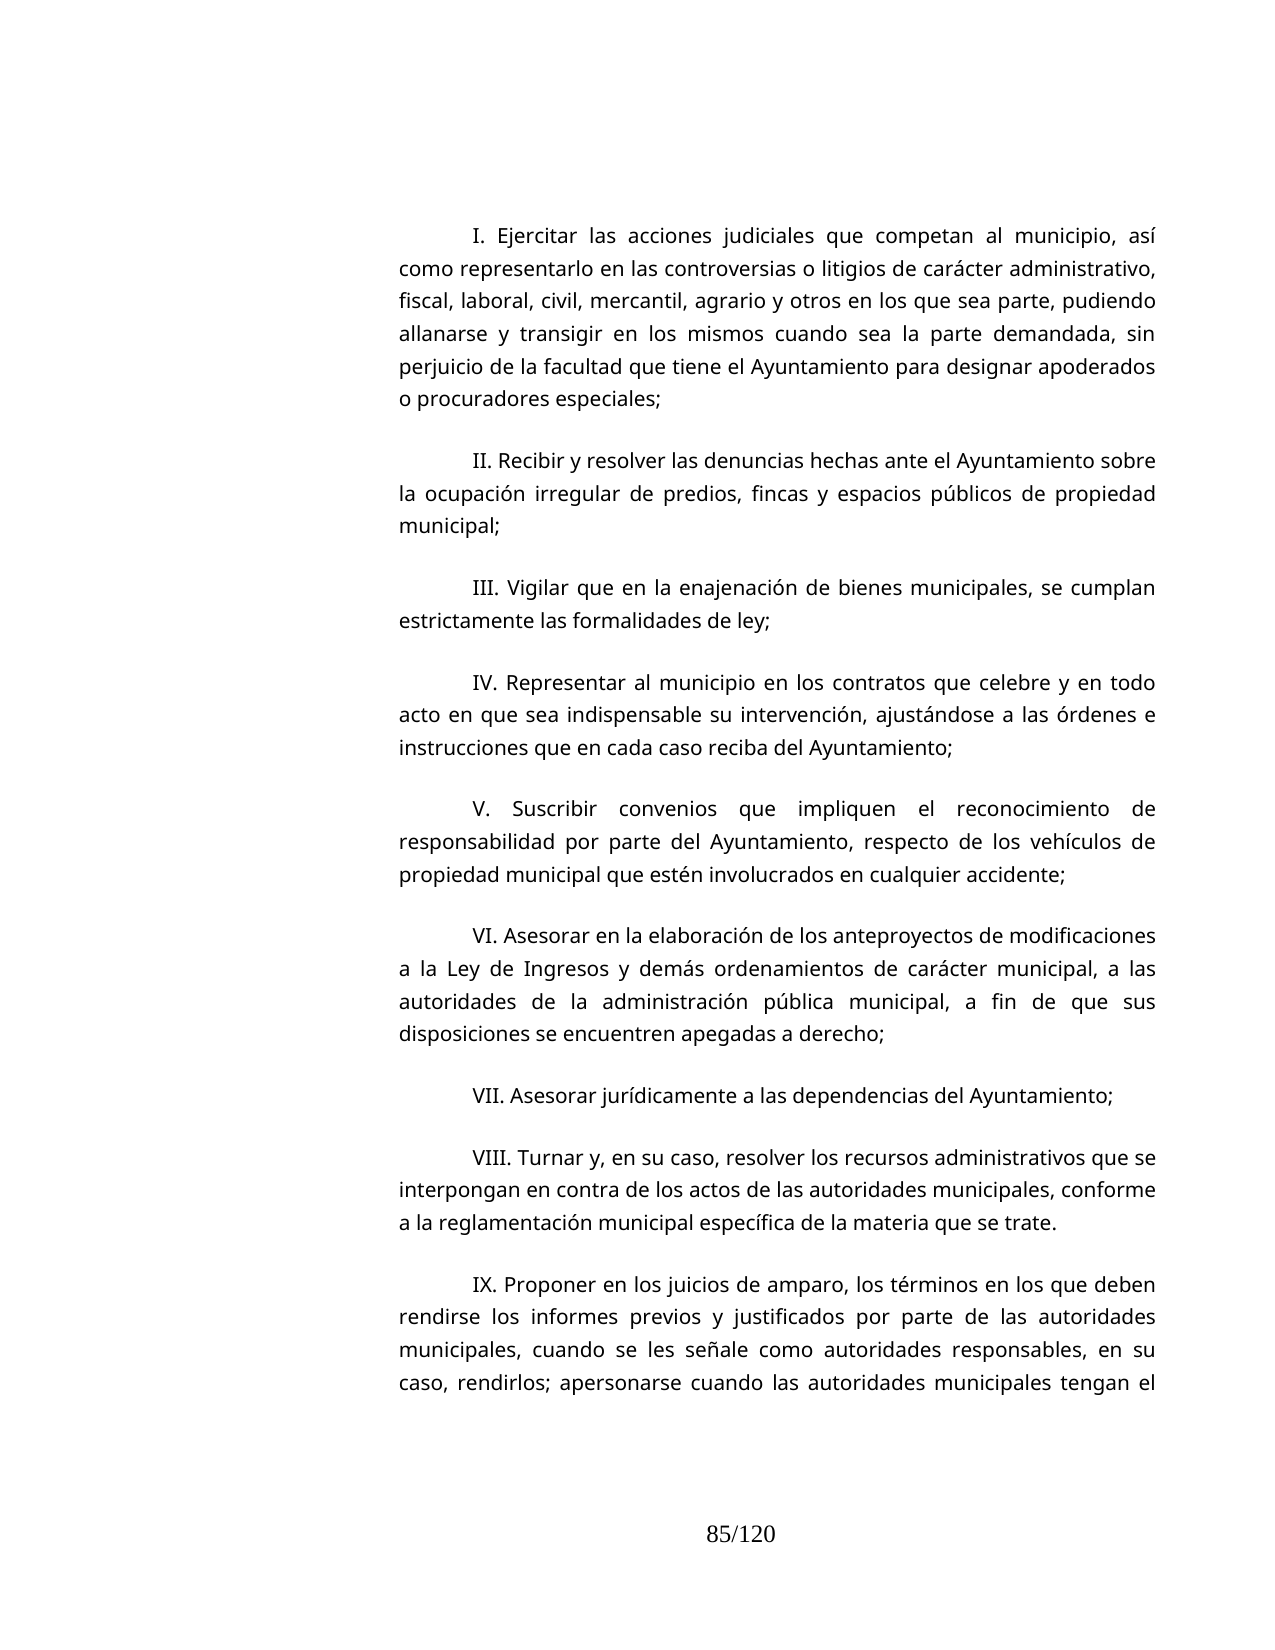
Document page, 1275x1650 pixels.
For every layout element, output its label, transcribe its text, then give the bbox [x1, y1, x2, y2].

text VII. Asesorar jurídicamente a las dependencias del Ayuntamiento; [399, 1081, 1157, 1109]
text III. Vigilar que en la enajenación de bienes municipales, se cumplan estrictamente las formalidades de ley; [399, 573, 1157, 634]
text V. Suscribir convenios que impliquen el reconocimiento de responsabilidad por parte del Ayuntamiento, respecto de los vehículos de propiedad municipal que estén involucrados en cualquier accidente; [399, 794, 1157, 888]
text VIII. Turnar y, en su caso, resolver los recursos administrativos que se interpongan en contra de los actos de las autoridades municipales, conforme a la reglamentación municipal específica de la materia que se trate. [399, 1143, 1157, 1237]
text IV. Representar al municipio en los contratos que celebre y en todo acto en que sea indispensable su intervención, ajustándose a las órdenes e instrucciones que en cada caso reciba del Ayuntamiento; [399, 668, 1157, 761]
text VI. Asesorar en la elaboración de los anteproyectos de modificaciones a la Ley de Ingresos y demás ordenamientos de carácter municipal, a las autoridades de la administración pública municipal, a fin de que sus disposiciones se encuentren apegadas a derecho; [399, 922, 1157, 1048]
text IX. Proponer en los juicios de amparo, los términos en los que deben rendirse los informes previos y justificados por parte de las autoridades municipales, cuando se les señale como autoridades responsables, en su caso, rendirlos; apersonarse cuando las autoridades municipales tengan el [399, 1270, 1157, 1396]
text II. Recibir y resolver las denuncias hechas ante el Ayuntamiento sobre la ocupación irregular de predios, fincas y espacios públicos de propiedad municipal; [399, 446, 1157, 540]
text I. Ejercitar las acciones judiciales que competan al municipio, así como representarlo en las controversias o litigios de carácter administrativo, fiscal, laboral, civil, mercantil, agrario y otros en los que sea parte, pudiendo allanarse y transigir en los mismos cuando sea la parte demandada, sin perjuicio de la facultad que tiene el Ayuntamiento para designar apoderados o procuradores especiales; [399, 221, 1157, 413]
